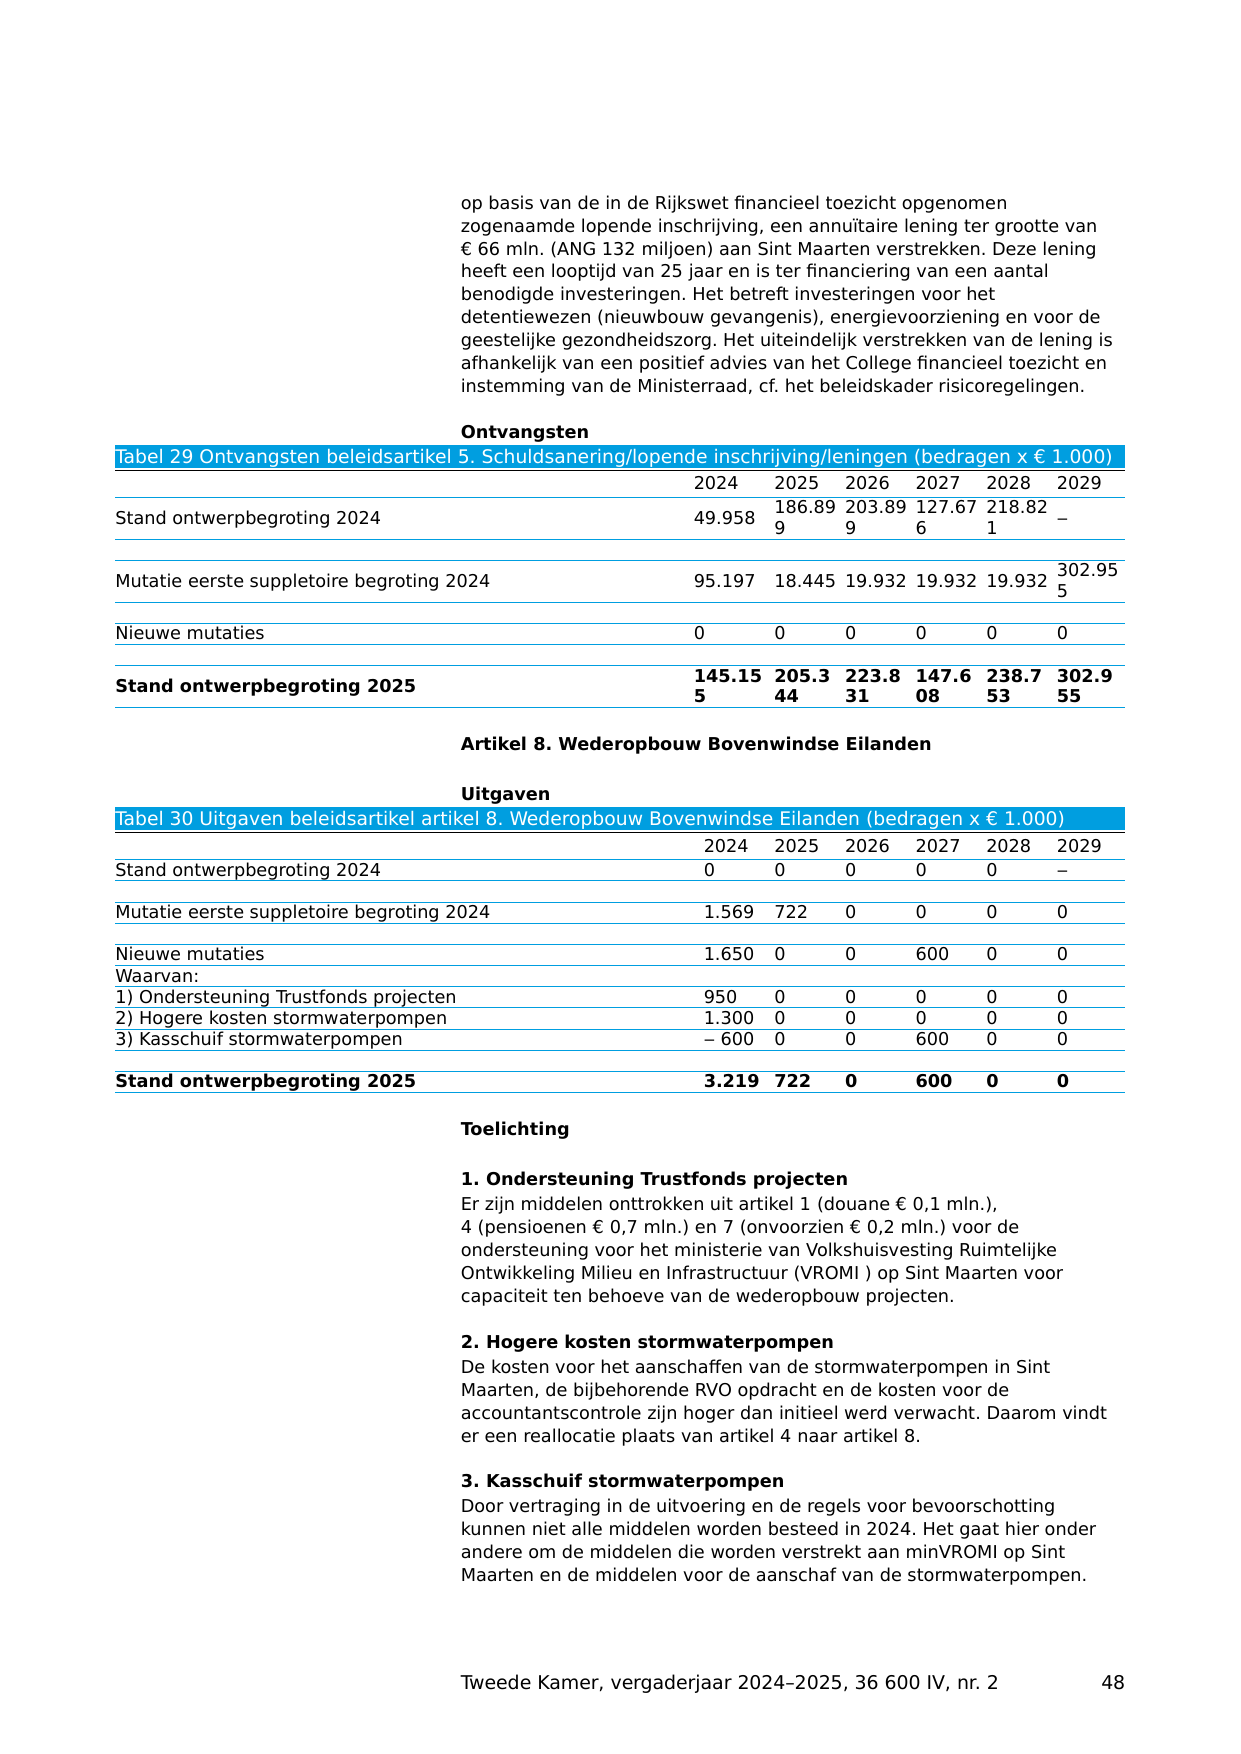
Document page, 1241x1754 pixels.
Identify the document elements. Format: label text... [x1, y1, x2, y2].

text op basis van de in de Rijkswet financieel toezicht opgenomen zogenaamde lopende inschrijving, een annuïtaire lening ter grootte van € 66 mln. (ANG 132 miljoen) aan Sint Maarten verstrekken. Deze lening heeft een looptijd van 25 jaar en is ter financiering van een aantal benodigde investeringen. Het betreft investeringen voor het detentiewezen (nieuwbouw gevangenis), energievoorziening en voor de geestelijke gezondheidszorg. Het uiteindelijk verstrekken van de lening is afhankelijk van een positief advies van het College financieel toezicht en instemming van de Ministerraad, cf. het beleidskader risicoregelingen. [461, 191, 1125, 397]
table_cell [913, 966, 983, 986]
table_cell 0 [771, 860, 842, 880]
table_cell [913, 645, 983, 665]
table_cell 600 [913, 945, 983, 965]
table_cell [842, 645, 912, 665]
table_cell 127.676 [913, 498, 983, 539]
table_cell 0 [842, 624, 912, 644]
table_cell 0 [771, 624, 842, 644]
table_cell [842, 966, 912, 986]
table_cell 302.955 [1054, 666, 1125, 707]
table_cell [842, 881, 912, 902]
table_cell [913, 540, 983, 560]
table_cell 205.344 [771, 666, 842, 707]
table_cell 2029 [1054, 471, 1125, 497]
table_cell 2026 [842, 471, 912, 497]
table_cell [1054, 881, 1125, 902]
table_cell 0 [983, 1008, 1054, 1028]
table_cell Stand ontwerpbegroting 2025 [115, 1072, 701, 1092]
table_cell [691, 645, 771, 665]
table_cell [842, 1051, 912, 1071]
text De kosten voor het aanschaffen van de stormwaterpompen in Sint Maarten, de bijbehorende RVO opdracht en de kosten voor de accountantscontrole zijn hoger dan initieel werd verwacht. Daarom vindt er een reallocatie plaats van artikel 4 naar artikel 8. [461, 1355, 1125, 1447]
table_cell 0 [771, 1030, 842, 1049]
table_cell 0 [842, 903, 912, 923]
table_cell 600 [913, 1072, 983, 1092]
text Uitgaven [461, 782, 1125, 805]
table_cell [913, 603, 983, 623]
table_cell 0 [842, 860, 912, 880]
table_cell [115, 645, 691, 665]
table_cell 238.753 [983, 666, 1054, 707]
table_cell 722 [771, 1072, 842, 1092]
table_cell 147.608 [913, 666, 983, 707]
table_cell 0 [842, 987, 912, 1007]
table_cell 722 [771, 903, 842, 923]
table_cell 0 [983, 860, 1054, 880]
table_cell [115, 833, 701, 859]
table_cell 18.445 [771, 561, 842, 602]
table_cell 2) Hogere kosten stormwaterpompen [115, 1008, 701, 1028]
table_cell 1.300 [701, 1008, 771, 1028]
table_cell Stand ontwerpbegroting 2025 [115, 666, 691, 707]
table_cell [115, 881, 701, 902]
table_cell ‒ [1054, 860, 1125, 880]
table_cell 600 [913, 1030, 983, 1049]
table_cell 0 [1054, 987, 1125, 1007]
table_cell 0 [913, 624, 983, 644]
table_cell 95.197 [691, 561, 771, 602]
table_cell [983, 924, 1054, 944]
table_cell 2029 [1054, 833, 1125, 859]
table_cell 0 [842, 1072, 912, 1092]
table_cell [842, 603, 912, 623]
table_cell 2026 [842, 833, 912, 859]
table_cell [771, 881, 842, 902]
table_cell 19.932 [983, 561, 1054, 602]
table_cell 0 [983, 987, 1054, 1007]
table_cell [771, 966, 842, 986]
text Artikel 8. Wederopbouw Bovenwindse Eilanden [461, 732, 1125, 755]
table_cell [1054, 540, 1125, 560]
table_cell 0 [771, 987, 842, 1007]
table_cell [115, 540, 691, 560]
table_cell 2024 [701, 833, 771, 859]
table_cell 19.932 [913, 561, 983, 602]
table_cell 0 [1054, 945, 1125, 965]
table_cell 0 [1054, 1030, 1125, 1049]
table_cell [842, 540, 912, 560]
table_cell [691, 603, 771, 623]
table_cell [983, 966, 1054, 986]
table_cell 0 [842, 1030, 912, 1049]
table_cell Stand ontwerpbegroting 2024 [115, 498, 691, 539]
table_cell Mutatie eerste suppletoire begroting 2024 [115, 561, 691, 602]
table_cell [983, 645, 1054, 665]
table_cell 0 [1054, 903, 1125, 923]
text Er zijn middelen onttrokken uit artikel 1 (douane € 0,1 mln.), 4 (pensioenen € 0,7 mln.) en 7 (onvoorzien € 0,2 mln.) voor de ondersteuning voor het ministerie van Volkshuisvesting Ruimtelijke Ontwikkeling Milieu en Infrastructuur (VROMI ) op Sint Maarten voor capaciteit ten behoeve van de wederopbouw projecten. [461, 1192, 1125, 1307]
table_cell [115, 924, 701, 944]
text Toelichting [461, 1117, 1125, 1140]
table_cell 223.831 [842, 666, 912, 707]
table_cell 950 [701, 987, 771, 1007]
table_cell 3) Kasschuif stormwaterpompen [115, 1030, 701, 1049]
table_cell 0 [691, 624, 771, 644]
table_cell [842, 924, 912, 944]
table_cell [983, 881, 1054, 902]
table_cell 19.932 [842, 561, 912, 602]
table_cell ‒ 600 [701, 1030, 771, 1049]
table_cell 0 [913, 903, 983, 923]
table_cell 145.155 [691, 666, 771, 707]
table_cell 0 [983, 624, 1054, 644]
table_cell [983, 540, 1054, 560]
table_cell [701, 966, 771, 986]
table_cell 186.899 [771, 498, 842, 539]
table_cell 0 [983, 1072, 1054, 1092]
table_cell 0 [913, 860, 983, 880]
table_cell 3.219 [701, 1072, 771, 1092]
table_cell 2028 [983, 471, 1054, 497]
table_cell [1054, 966, 1125, 986]
table_cell [701, 1051, 771, 1071]
text 3. Kasschuif stormwaterpompen [461, 1469, 1125, 1492]
table_cell [983, 603, 1054, 623]
text 2. Hogere kosten stormwaterpompen [461, 1330, 1125, 1353]
table_cell 0 [842, 945, 912, 965]
text Door vertraging in de uitvoering en de regels voor bevoorschotting kunnen niet alle middelen worden besteed in 2024. Het gaat hier onder andere om de middelen die worden verstrekt aan minVROMI op Sint Maarten en de middelen voor de aanschaf van de stormwaterpompen. [461, 1494, 1125, 1586]
table_cell [1054, 924, 1125, 944]
table_cell Nieuwe mutaties [115, 945, 701, 965]
table_cell Nieuwe mutaties [115, 624, 691, 644]
table_cell ‒ [1054, 498, 1125, 539]
table_cell 0 [983, 903, 1054, 923]
table_cell 302.955 [1054, 561, 1125, 602]
table_cell 2024 [691, 471, 771, 497]
table_cell [771, 603, 842, 623]
table_cell 0 [1054, 1008, 1125, 1028]
table_cell 218.821 [983, 498, 1054, 539]
table_cell 203.899 [842, 498, 912, 539]
table_cell [115, 603, 691, 623]
table_cell [1054, 1051, 1125, 1071]
table_cell 0 [983, 945, 1054, 965]
table_cell 0 [842, 1008, 912, 1028]
table_cell 1.650 [701, 945, 771, 965]
table_cell [913, 881, 983, 902]
table_cell [701, 881, 771, 902]
table_cell 2028 [983, 833, 1054, 859]
table_cell [701, 924, 771, 944]
table_cell [771, 1051, 842, 1071]
table_cell [1054, 645, 1125, 665]
table_cell 0 [983, 1030, 1054, 1049]
table_cell 2027 [913, 471, 983, 497]
table_cell 1.569 [701, 903, 771, 923]
table_cell Stand ontwerpbegroting 2024 [115, 860, 701, 880]
table_cell [691, 540, 771, 560]
table_cell 0 [913, 987, 983, 1007]
table_cell Mutatie eerste suppletoire begroting 2024 [115, 903, 701, 923]
text 1. Ondersteuning Trustfonds projecten [461, 1167, 1125, 1190]
table_cell [1054, 603, 1125, 623]
table_cell 0 [1054, 624, 1125, 644]
table_cell [983, 1051, 1054, 1071]
table_cell [115, 1051, 701, 1071]
table_cell [115, 471, 691, 497]
text Ontvangsten [461, 420, 1125, 443]
table_cell [913, 924, 983, 944]
table_cell 2025 [771, 471, 842, 497]
table_cell 49.958 [691, 498, 771, 539]
table_cell [913, 1051, 983, 1071]
table_cell [771, 540, 842, 560]
table_cell Waarvan: [115, 966, 701, 986]
table_cell 0 [701, 860, 771, 880]
table_cell [771, 645, 842, 665]
table_cell 2025 [771, 833, 842, 859]
table_cell [771, 924, 842, 944]
table_cell 2027 [913, 833, 983, 859]
table_cell 0 [913, 1008, 983, 1028]
table_cell 0 [771, 945, 842, 965]
table_cell 0 [771, 1008, 842, 1028]
table_cell 1) Ondersteuning Trustfonds projecten [115, 987, 701, 1007]
table_cell 0 [1054, 1072, 1125, 1092]
